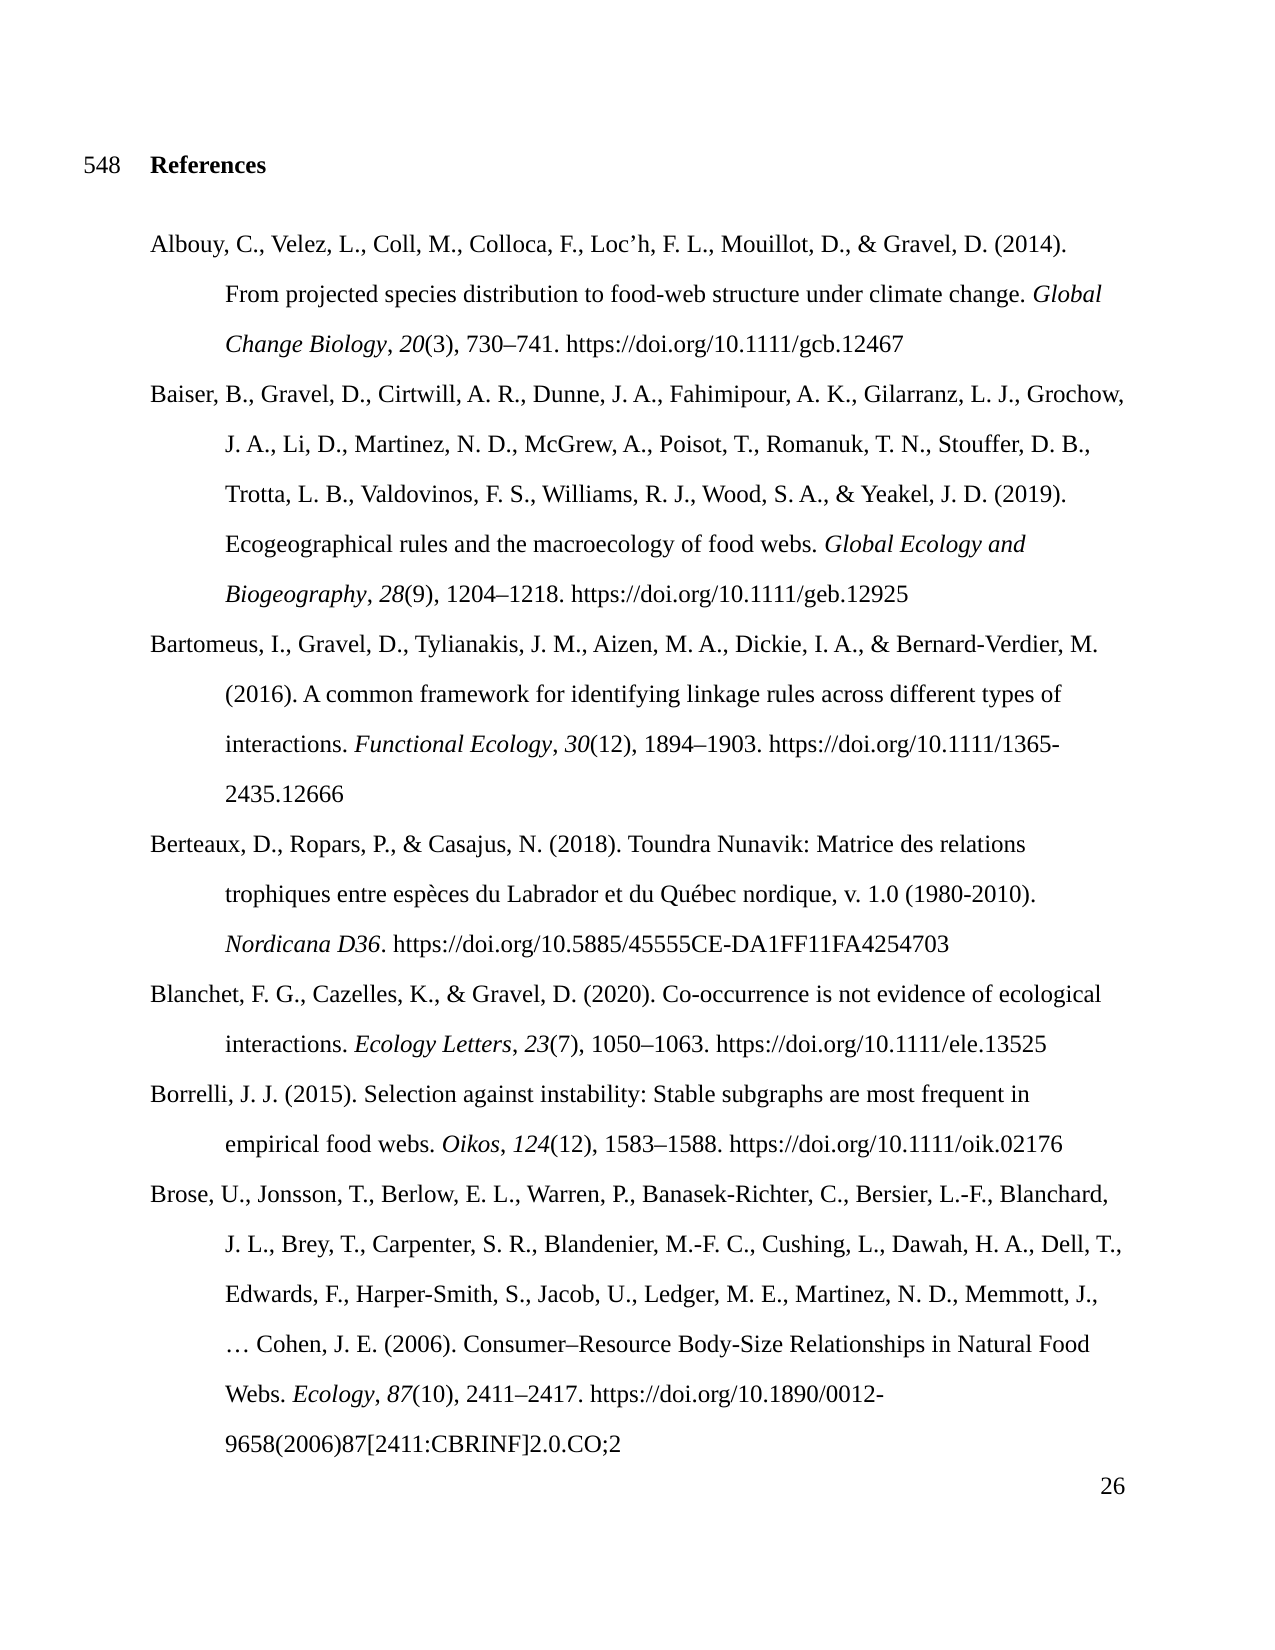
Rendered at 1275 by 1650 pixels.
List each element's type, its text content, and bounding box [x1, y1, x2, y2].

text Albouy, C., Velez, L., Coll, M., Colloca, F., Loc’h, F. L., Mouillot, D., & Gravel, D. (2014). From projected species distribution to food-web structure under climate change. Global Change Biology, 20(3), 730–741. https://doi.org/10.1111/gcb.12467 [150, 207, 1125, 357]
text Baiser, B., Gravel, D., Cirtwill, A. R., Dunne, J. A., Fahimipour, A. K., Gilarranz, L. J., Grochow, J. A., Li, D., Martinez, N. D., McGrew, A., Poisot, T., Romanuk, T. N., Stouffer, D. B., Trotta, L. B., Valdovinos, F. S., Williams, R. J., Wood, S. A., & Yeakel, J. D. (2019). Ecogeographical rules and the macroecology of food webs. Global Ecology and Biogeography, 28(9), 1204–1218. https://doi.org/10.1111/geb.12925 [150, 357, 1125, 607]
text Brose, U., Jonsson, T., Berlow, E. L., Warren, P., Banasek-Richter, C., Bersier, L.-F., Blanchard, J. L., Brey, T., Carpenter, S. R., Blandenier, M.-F. C., Cushing, L., Dawah, H. A., Dell, T., Edwards, F., Harper-Smith, S., Jacob, U., Ledger, M. E., Martinez, N. D., Memmott, J., … Cohen, J. E. (2006). Consumer–Resource Body-Size Relationships in Natural Food Webs. Ecology, 87(10), 2411–2417. https://doi.org/10.1890/0012-9658(2006)87[2411:CBRINF]2.0.CO;2 [150, 1157, 1125, 1457]
text Bartomeus, I., Gravel, D., Tylianakis, J. M., Aizen, M. A., Dickie, I. A., & Bernard‐Verdier, M. (2016). A common framework for identifying linkage rules across different types of interactions. Functional Ecology, 30(12), 1894–1903. https://doi.org/10.1111/1365-2435.12666 [150, 607, 1125, 807]
text Berteaux, D., Ropars, P., & Casajus, N. (2018). Toundra Nunavik: Matrice des relations trophiques entre espèces du Labrador et du Québec nordique, v. 1.0 (1980-2010). Nordicana D36. https://doi.org/10.5885/45555CE-DA1FF11FA4254703 [150, 807, 1125, 957]
text Borrelli, J. J. (2015). Selection against instability: Stable subgraphs are most frequent in empirical food webs. Oikos, 124(12), 1583–1588. https://doi.org/10.1111/oik.02176 [150, 1057, 1125, 1157]
text Blanchet, F. G., Cazelles, K., & Gravel, D. (2020). Co-occurrence is not evidence of ecological interactions. Ecology Letters, 23(7), 1050–1063. https://doi.org/10.1111/ele.13525 [150, 957, 1125, 1057]
text References [150, 150, 1125, 179]
